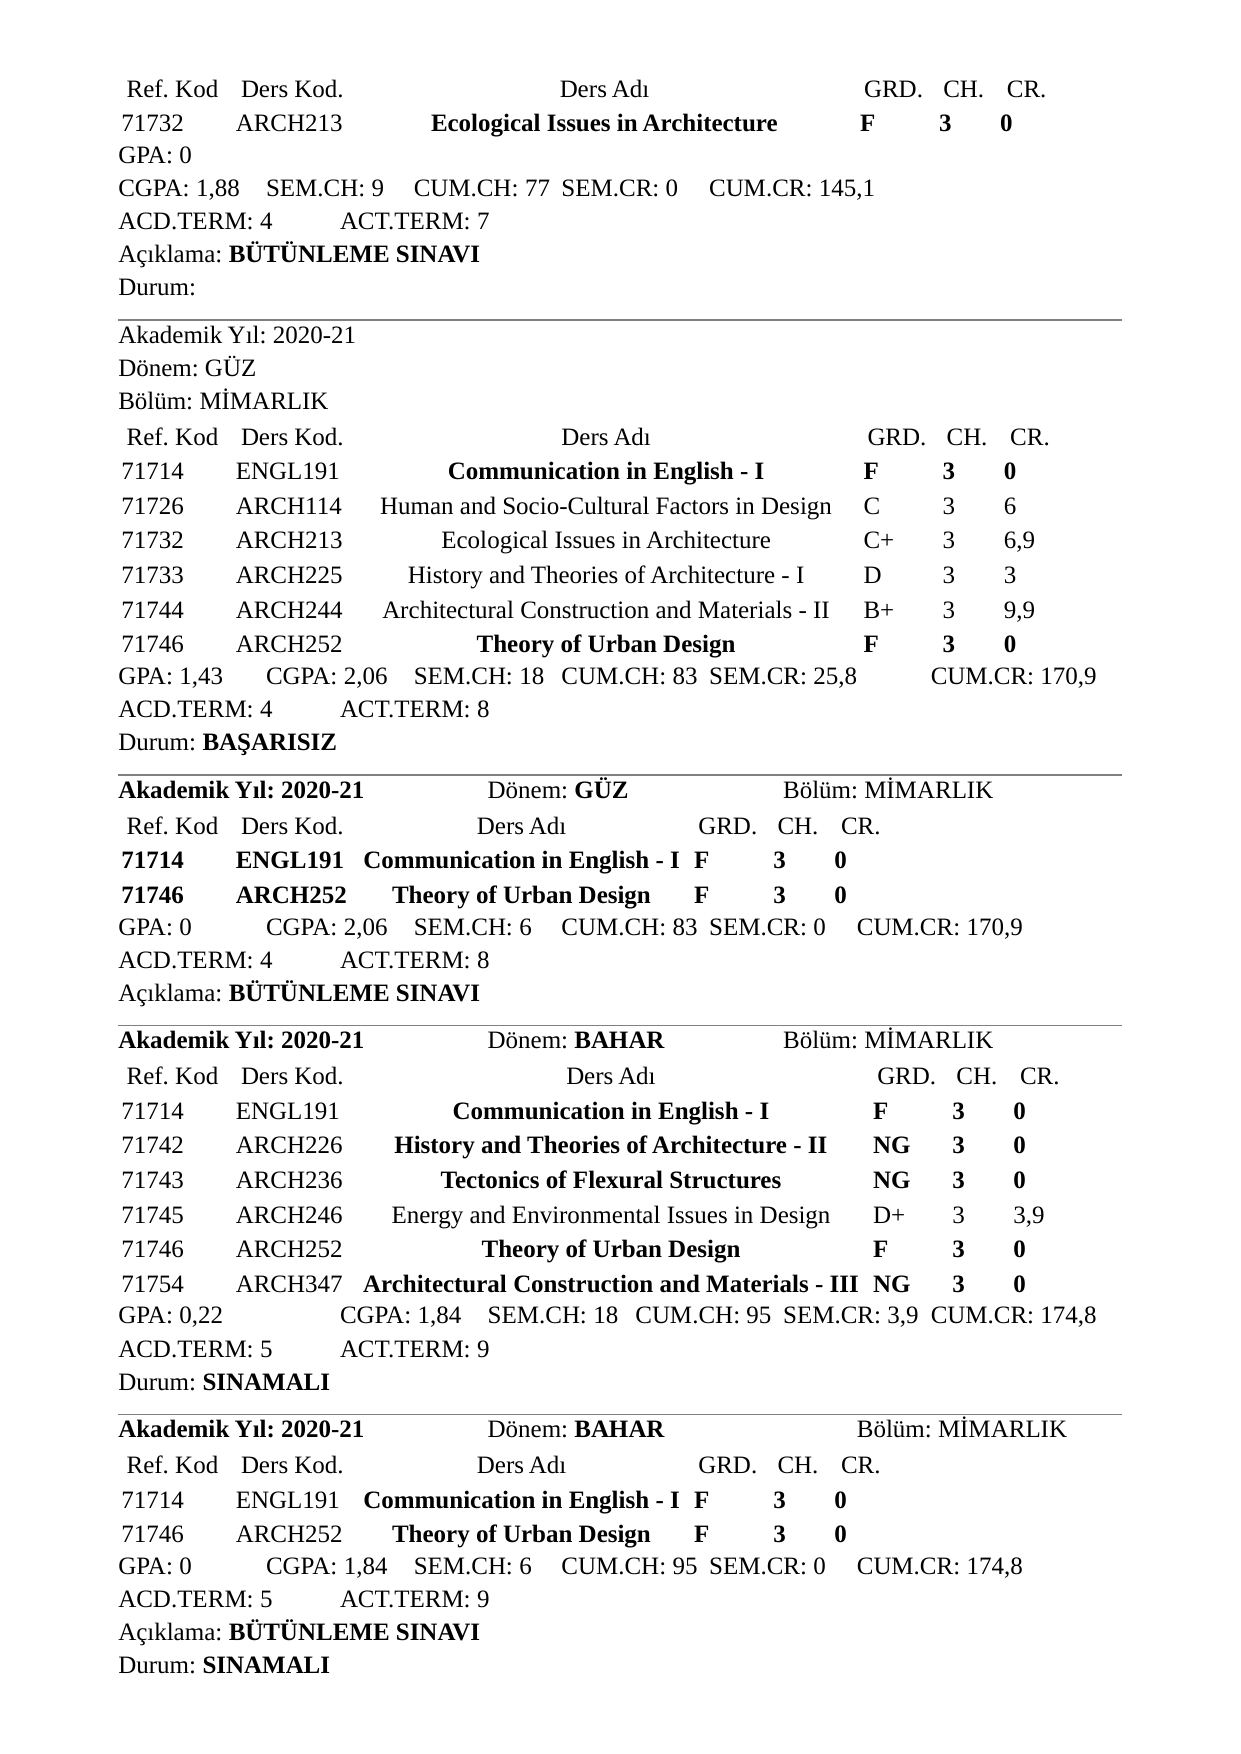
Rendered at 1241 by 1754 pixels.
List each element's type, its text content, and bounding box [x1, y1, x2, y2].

text Akademik Yıl: 2020-21 Dönem: BAHAR Bölüm: MİMARLIK [118, 1026, 1122, 1054]
text GPA: 0,22 CGPA: 1,84 SEM.CH: 18 CUM.CH: 95 SEM.CR: 3,9 CUM.CR: 174,8 [118, 1301, 1122, 1329]
table_cell 71746 [118, 1231, 233, 1266]
text Durum: SINAMALI [118, 1650, 1122, 1679]
table_cell 71745 [118, 1197, 233, 1231]
table_cell 0 [1010, 1093, 1075, 1128]
text Durum: SINAMALI [118, 1367, 1122, 1395]
table_cell F [691, 1482, 770, 1517]
table_cell ARCH225 [233, 557, 358, 592]
table_cell 3 [770, 843, 831, 877]
table_header Ders Adı [358, 808, 691, 842]
table_cell 71733 [118, 557, 233, 592]
table_cell 3 [770, 877, 831, 912]
table_cell ARCH213 [233, 105, 358, 140]
text Akademik Yıl: 2020-21 Dönem: GÜZ Bölüm: MİMARLIK [118, 776, 1122, 804]
table_header CR. [831, 1448, 896, 1482]
table_cell ARCH252 [233, 626, 358, 661]
table_cell Ecological Issues in Architecture [358, 105, 857, 140]
table_cell 0 [831, 877, 896, 912]
table_header Ders Kod. [233, 419, 358, 453]
table_cell History and Theories of Architecture - I [358, 557, 860, 592]
table_header GRD. [860, 419, 939, 453]
table_header CH. [936, 71, 997, 105]
table_header Ref. Kod [118, 808, 233, 842]
table_cell ENGL191 [233, 454, 358, 488]
table_header Ref. Kod [118, 1059, 233, 1093]
table_header CH. [940, 419, 1001, 453]
table_cell F [691, 877, 770, 912]
table_cell Architectural Construction and Materials - III [358, 1266, 870, 1301]
text Durum: BAŞARISIZ [118, 727, 1122, 756]
table_header Ders Kod. [233, 1059, 358, 1093]
text GPA: 0 [118, 140, 1122, 169]
table_cell F [691, 1517, 770, 1551]
text CGPA: 1,88 SEM.CH: 9 CUM.CH: 77 SEM.CR: 0 CUM.CR: 145,1 [118, 173, 1122, 202]
table_cell D+ [870, 1197, 949, 1231]
text ACD.TERM: 5 ACT.TERM: 9 [118, 1584, 1122, 1613]
table_cell NG [870, 1266, 949, 1301]
table_cell 71714 [118, 1482, 233, 1517]
table_cell D [860, 557, 939, 592]
text GPA: 0 CGPA: 2,06 SEM.CH: 6 CUM.CH: 83 SEM.CR: 0 CUM.CR: 170,9 [118, 912, 1122, 940]
table_cell 6,9 [1001, 523, 1065, 557]
table_cell C [860, 488, 939, 523]
table_cell Communication in English - I [358, 843, 691, 877]
table_header CH. [949, 1059, 1010, 1093]
text Açıklama: BÜTÜNLEME SINAVI [118, 239, 1122, 268]
table_header Ref. Kod [118, 71, 233, 105]
table_header Ders Adı [358, 419, 860, 453]
table_cell F [870, 1231, 949, 1266]
table_cell 0 [1010, 1266, 1075, 1301]
table_cell F [691, 843, 770, 877]
table_cell C+ [860, 523, 939, 557]
table_cell 71714 [118, 454, 233, 488]
table_cell Theory of Urban Design [358, 626, 860, 661]
table_cell 71743 [118, 1162, 233, 1197]
table_header CH. [770, 1448, 831, 1482]
table_cell 3 [940, 454, 1001, 488]
table_header GRD. [870, 1059, 949, 1093]
table_cell Architectural Construction and Materials - II [358, 592, 860, 626]
table_cell 0 [1010, 1162, 1075, 1197]
table_cell 3 [770, 1482, 831, 1517]
table_header GRD. [691, 808, 770, 842]
table_cell ARCH244 [233, 592, 358, 626]
table_cell Human and Socio-Cultural Factors in Design [358, 488, 860, 523]
table_header Ders Kod. [233, 1448, 358, 1482]
text Akademik Yıl: 2020-21 [118, 321, 1122, 349]
text Açıklama: BÜTÜNLEME SINAVI [118, 978, 1122, 1006]
table_cell F [860, 626, 939, 661]
table_header Ders Kod. [233, 71, 358, 105]
table_cell 3 [940, 523, 1001, 557]
table_cell 3 [949, 1266, 1010, 1301]
text ACD.TERM: 5 ACT.TERM: 9 [118, 1334, 1122, 1362]
table_cell 3 [949, 1162, 1010, 1197]
table_cell B+ [860, 592, 939, 626]
table_cell 71714 [118, 1093, 233, 1128]
text Akademik Yıl: 2020-21 Dönem: BAHAR Bölüm: MİMARLIK [118, 1415, 1122, 1443]
table_header CR. [1001, 419, 1065, 453]
text Durum: [118, 272, 1122, 301]
table_cell 71732 [118, 523, 233, 557]
text ACD.TERM: 4 ACT.TERM: 8 [118, 694, 1122, 723]
table_header CH. [770, 808, 831, 842]
table_header Ref. Kod [118, 1448, 233, 1482]
table_header CR. [997, 71, 1062, 105]
table_cell Energy and Environmental Issues in Design [358, 1197, 870, 1231]
table_cell 3 [940, 592, 1001, 626]
table_cell ARCH252 [233, 1231, 358, 1266]
table_cell Ecological Issues in Architecture [358, 523, 860, 557]
table_cell Communication in English - I [358, 1093, 870, 1128]
table_cell Communication in English - I [358, 1482, 691, 1517]
table_cell 71714 [118, 843, 233, 877]
table_cell 0 [1010, 1231, 1075, 1266]
table_cell 0 [831, 1517, 896, 1551]
table_header Ders Kod. [233, 808, 358, 842]
table_cell 3 [936, 105, 997, 140]
text Dönem: GÜZ [118, 353, 1122, 382]
table_cell Tectonics of Flexural Structures [358, 1162, 870, 1197]
text ACD.TERM: 4 ACT.TERM: 8 [118, 945, 1122, 973]
table_cell NG [870, 1162, 949, 1197]
table_cell 9,9 [1001, 592, 1065, 626]
text Açıklama: BÜTÜNLEME SINAVI [118, 1617, 1122, 1646]
table_cell 3 [949, 1093, 1010, 1128]
table_cell ARCH236 [233, 1162, 358, 1197]
table_cell 0 [831, 843, 896, 877]
table_header CR. [1010, 1059, 1075, 1093]
table_cell 71746 [118, 1517, 233, 1551]
table_cell Theory of Urban Design [358, 1517, 691, 1551]
table_cell 0 [1001, 454, 1065, 488]
table_cell F [870, 1093, 949, 1128]
table_cell 3 [949, 1197, 1010, 1231]
table_cell ARCH252 [233, 877, 358, 912]
table_cell ARCH213 [233, 523, 358, 557]
text GPA: 0 CGPA: 1,84 SEM.CH: 6 CUM.CH: 95 SEM.CR: 0 CUM.CR: 174,8 [118, 1551, 1122, 1580]
table_cell 3 [949, 1231, 1010, 1266]
table_header CR. [831, 808, 896, 842]
table_cell ARCH114 [233, 488, 358, 523]
table_cell Theory of Urban Design [358, 877, 691, 912]
table_header Ders Adı [358, 71, 857, 105]
table_cell ARCH226 [233, 1128, 358, 1162]
table_cell ENGL191 [233, 843, 358, 877]
table_cell 71754 [118, 1266, 233, 1301]
text Bölüm: MİMARLIK [118, 386, 1122, 415]
table_cell F [860, 454, 939, 488]
table_cell 3 [1001, 557, 1065, 592]
table_cell 71746 [118, 877, 233, 912]
table_cell ARCH347 [233, 1266, 358, 1301]
table_cell 3 [949, 1128, 1010, 1162]
table_cell 3 [940, 488, 1001, 523]
table_header Ref. Kod [118, 419, 233, 453]
table_cell 0 [1001, 626, 1065, 661]
table_cell F [857, 105, 936, 140]
table_cell 3,9 [1010, 1197, 1075, 1231]
text ACD.TERM: 4 ACT.TERM: 7 [118, 206, 1122, 235]
table_header Ders Adı [358, 1448, 691, 1482]
table_cell ENGL191 [233, 1482, 358, 1517]
table_cell Theory of Urban Design [358, 1231, 870, 1266]
table_cell 71744 [118, 592, 233, 626]
table_cell 0 [997, 105, 1062, 140]
table_cell 0 [831, 1482, 896, 1517]
table_cell 71726 [118, 488, 233, 523]
table_cell 71732 [118, 105, 233, 140]
table_header GRD. [691, 1448, 770, 1482]
table_cell Communication in English - I [358, 454, 860, 488]
table_cell 3 [940, 557, 1001, 592]
table_cell ENGL191 [233, 1093, 358, 1128]
table_cell History and Theories of Architecture - II [358, 1128, 870, 1162]
table_cell 71742 [118, 1128, 233, 1162]
table_cell 6 [1001, 488, 1065, 523]
text GPA: 1,43 CGPA: 2,06 SEM.CH: 18 CUM.CH: 83 SEM.CR: 25,8 CUM.CR: 170,9 [118, 661, 1122, 690]
table_cell 3 [940, 626, 1001, 661]
table_cell NG [870, 1128, 949, 1162]
table_cell ARCH252 [233, 1517, 358, 1551]
table_cell ARCH246 [233, 1197, 358, 1231]
table_cell 3 [770, 1517, 831, 1551]
table_cell 71746 [118, 626, 233, 661]
table_cell 0 [1010, 1128, 1075, 1162]
table_header GRD. [857, 71, 936, 105]
table_header Ders Adı [358, 1059, 870, 1093]
